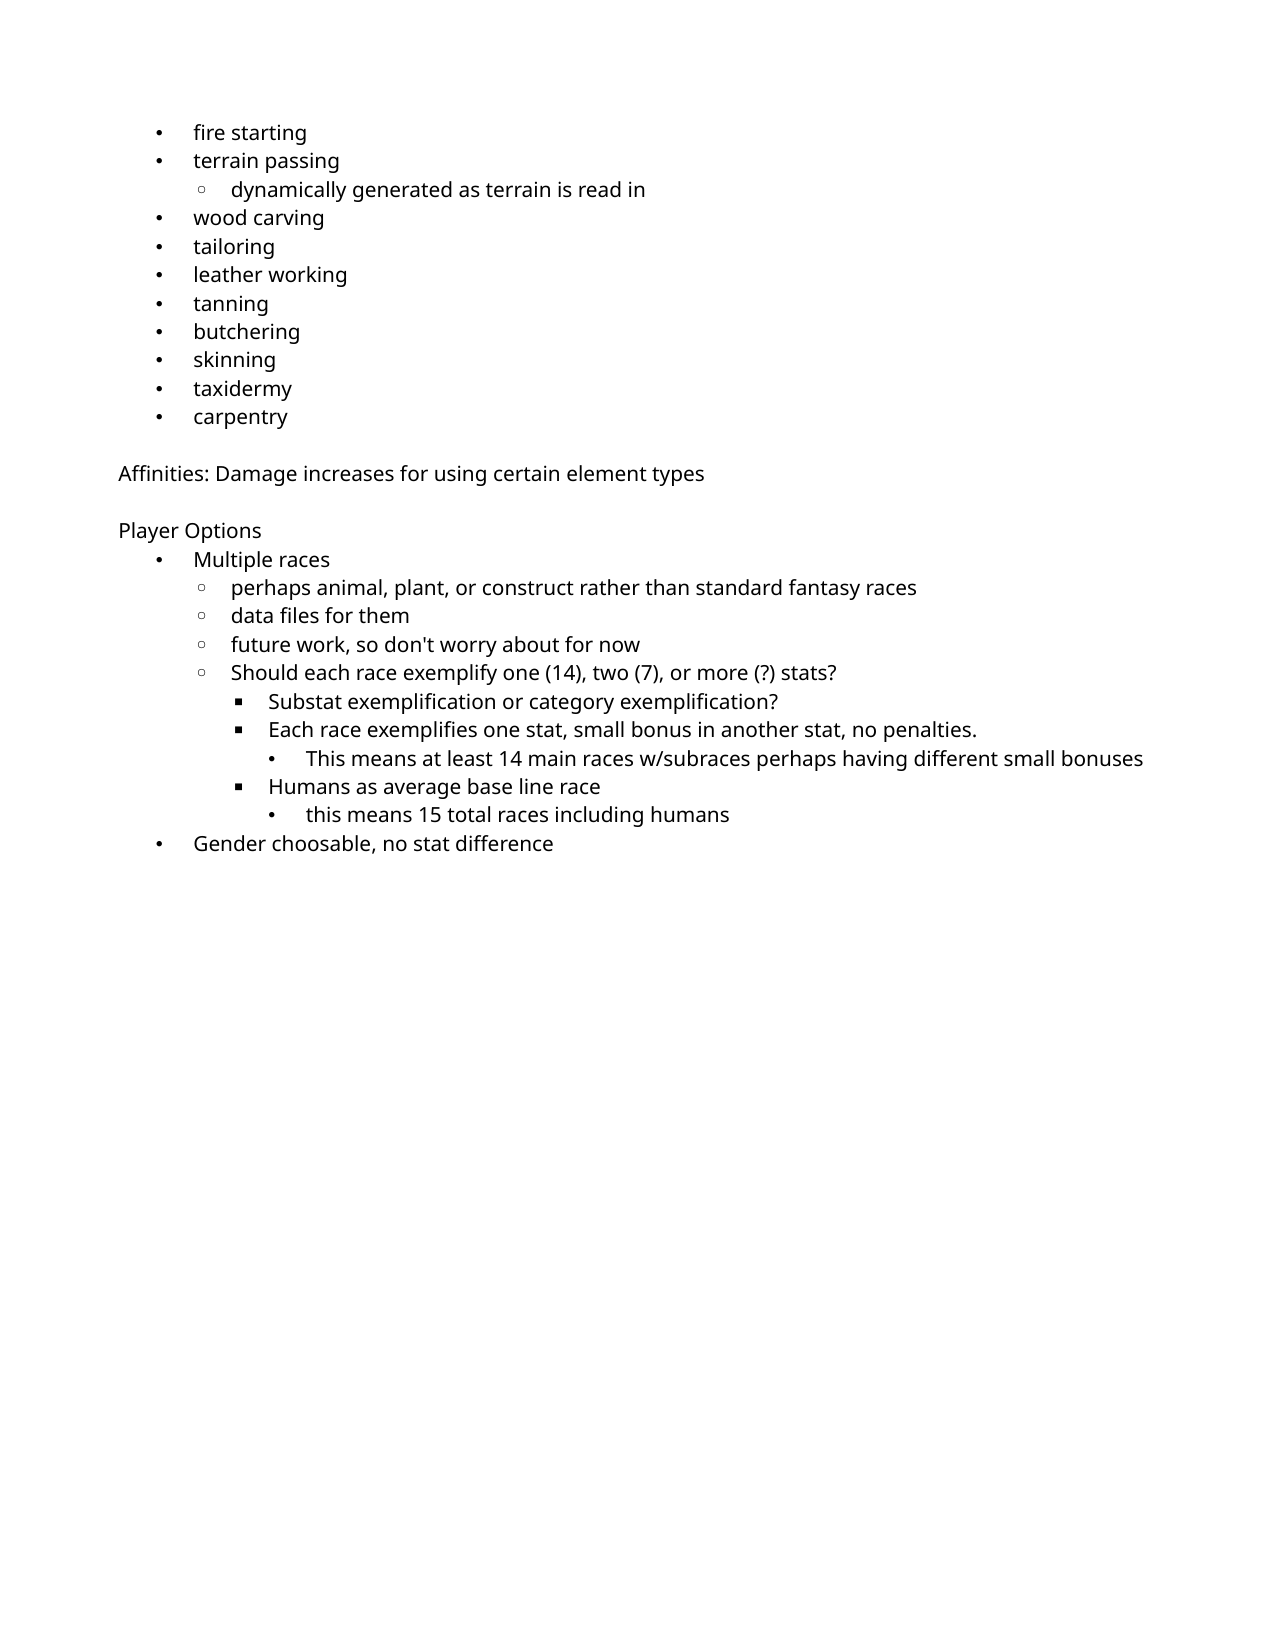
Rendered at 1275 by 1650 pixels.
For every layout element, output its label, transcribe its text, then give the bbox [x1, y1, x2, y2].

list Each race exemplifies one stat, small bonus in another stat, no penalties. [231, 715, 1157, 744]
list carpentry [156, 402, 1157, 431]
list wood carving [156, 203, 1157, 232]
list skinning [156, 346, 1157, 374]
list taxidermy [156, 374, 1157, 402]
list fire starting [156, 118, 1157, 147]
list tailoring [156, 232, 1157, 260]
list Multiple races [156, 545, 1157, 573]
text Player Options [118, 516, 1157, 545]
list Should each race exemplify one (14), two (7), or more (?) stats? [193, 658, 1157, 687]
list Gender choosable, no stat difference [156, 829, 1157, 857]
list This means at least 14 main races w/subraces perhaps having different small bonuses [268, 744, 1157, 772]
list this means 15 total races including humans [268, 801, 1157, 829]
list future work, so don't worry about for now [193, 630, 1157, 658]
list tanning [156, 289, 1157, 317]
list Substat exemplification or category exemplification? [231, 687, 1157, 715]
list perhaps animal, plant, or construct rather than standard fantasy races [193, 573, 1157, 602]
text Affinities: Damage increases for using certain element types [118, 459, 1157, 488]
list Humans as average base line race [231, 772, 1157, 801]
list leather working [156, 260, 1157, 289]
list terrain passing [156, 147, 1157, 175]
list dynamically generated as terrain is read in [193, 175, 1157, 203]
list butchering [156, 317, 1157, 346]
list data files for them [193, 602, 1157, 630]
